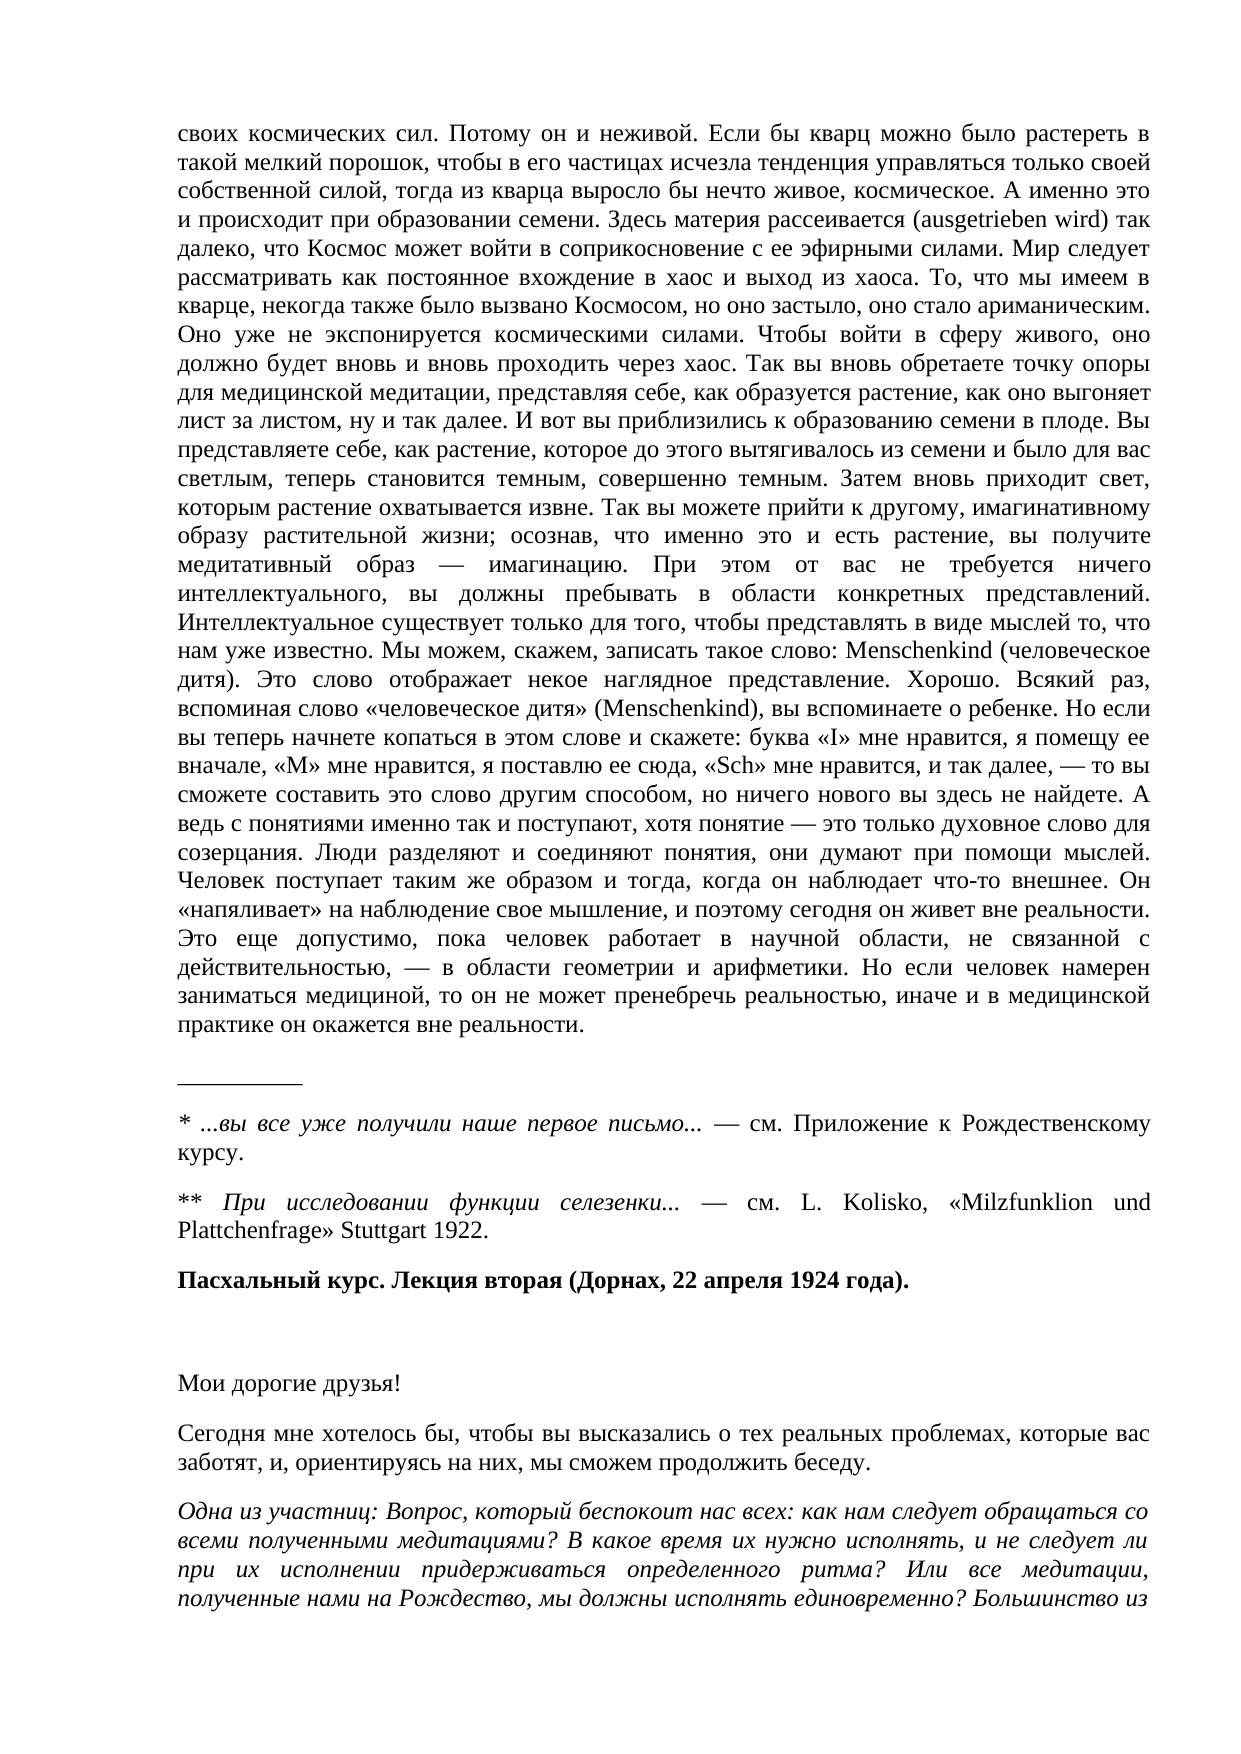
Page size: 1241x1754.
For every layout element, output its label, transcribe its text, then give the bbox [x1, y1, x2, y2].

text Мои дорогие друзья! [177, 1368, 1152, 1397]
text Сегодня мне хотелось бы, чтобы вы высказались о тех реальных проблемах, которые вас заботят, и, ориентируясь на них, мы сможем продолжить беседу. [177, 1418, 1152, 1476]
text * ...вы все уже получили наше первое письмо... — см. Приложение к Рождественскому курсу. [177, 1108, 1152, 1166]
text ** При исследовании функции селезенки... — см. L. Kolisko, «Milzfunklion und Plattchenfrage» Stuttgart 1922. [177, 1187, 1152, 1244]
text __________ [177, 1059, 1152, 1088]
subtitle Пасхальный курс. Лекция вторая (Дорнах, 22 апреля 1924 года). [177, 1265, 1152, 1294]
text Одна из участниц: Вопрос, который беспокоит нас всех: как нам следует обращаться со всеми полученными медитациями? В какое время их нужно исполнять, и не следует ли при их исполнении придерживаться определенного ритма? Или все медитации, полученные нами на Рождество, мы должны исполнять единовременно? Большинство из [177, 1496, 1152, 1611]
text своих космических сил. Потому он и неживой. Если бы кварц можно было растереть в такой мелкий порошок, чтобы в его частицах исчезла тенденция управляться только своей собственной силой, тогда из кварца выросло бы нечто живое, космическое. А именно это и происходит при образовании семени. Здесь материя рассеивается (ausgetrieben wird) так далеко, что Космос может войти в соприкосновение с ее эфирными силами. Мир следует рассматривать как постоянное вхождение в хаос и выход из хаоса. То, что мы имеем в кварце, некогда также было вызвано Космосом, но оно застыло, оно стало ариманическим. Оно уже не экспонируется космическими силами. Чтобы войти в сферу живого, оно должно будет вновь и вновь проходить через хаос. Так вы вновь обретаете точку опоры для медицинской медитации, представляя себе, как образуется растение, как оно выгоняет лист за листом, ну и так далее. И вот вы приблизились к образованию семени в плоде. Вы представляете себе, как растение, которое до этого вытягивалось из семени и было для вас светлым, теперь становится темным, совершенно темным. Затем вновь приходит свет, которым растение охватывается извне. Так вы можете прийти к другому, имагинативному образу растительной жизни; осознав, что именно это и есть растение, вы получите медитативный образ — имагинацию. При этом от вас не требуется ничего интеллектуального, вы должны пребывать в области конкретных представлений. Интеллектуальное существует только для того, чтобы представлять в виде мыслей то, что нам уже известно. Мы можем, скажем, записать такое слово: Menschenkind (человеческое дитя). Это слово отображает некое наглядное представление. Хорошо. Всякий раз, вспоминая слово «человеческое дитя» (Menschenkind), вы вспоминаете о ребенке. Но если вы теперь начнете копаться в этом слове и скажете: буква «I» мне нравится, я помещу ее вначале, «М» мне нравится, я поставлю ее сюда, «Sch» мне нравится, и так далее, — то вы сможете составить это слово другим способом, но ничего нового вы здесь не найдете. А ведь с понятиями именно так и поступают, хотя понятие — это только духовное слово для созерцания. Люди разделяют и соединяют понятия, они думают при помощи мыслей. Человек поступает таким же образом и тогда, когда он наблюдает что-то внешнее. Он «напяливает» на наблюдение свое мышление, и поэтому сегодня он живет вне реальности. Это еще допустимо, пока человек работает в научной области, не связанной с действительностью, — в области геометрии и арифметики. Но если человек намерен заниматься медициной, то он не может пренебречь реальностью, иначе и в медицинской практике он окажется вне реальности. [177, 118, 1152, 1038]
